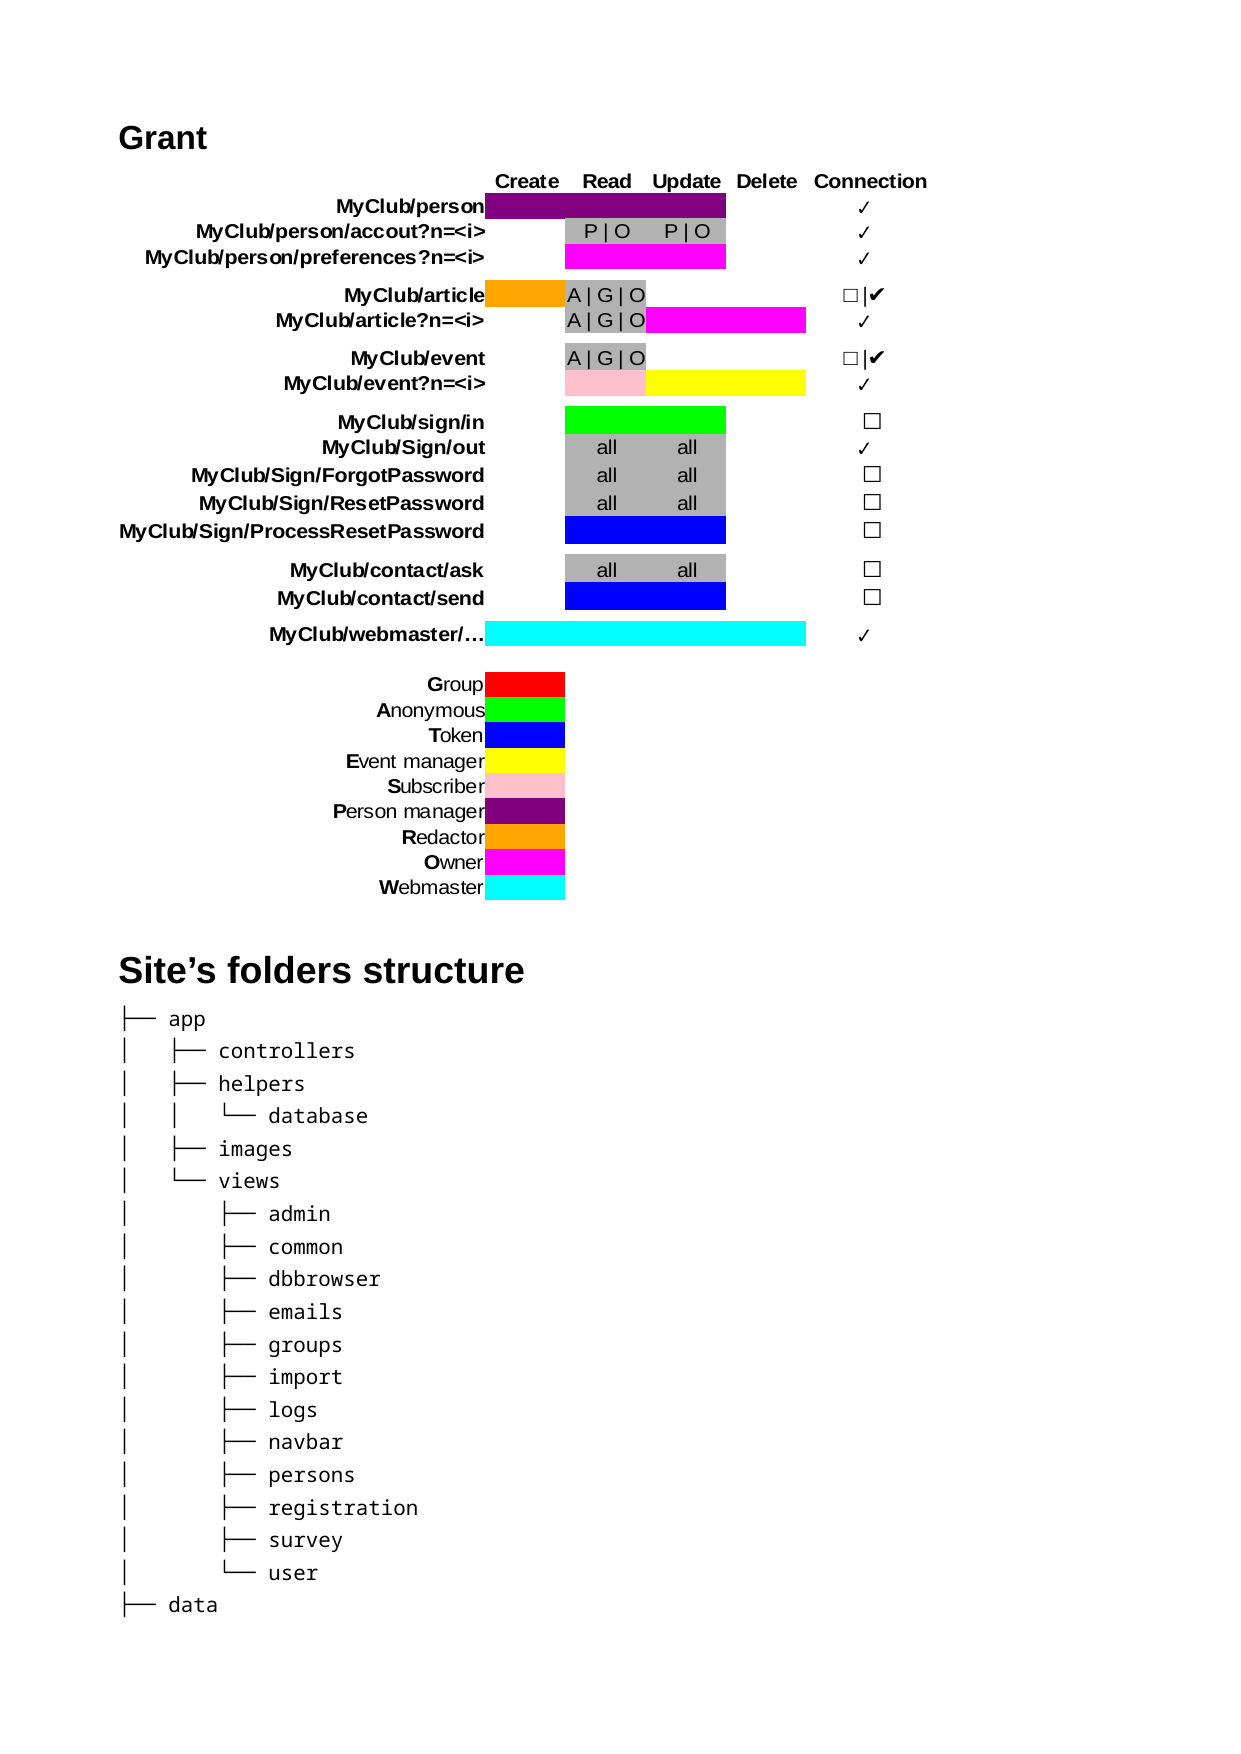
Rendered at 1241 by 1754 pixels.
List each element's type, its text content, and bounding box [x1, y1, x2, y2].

text │ └── user [118, 1558, 1122, 1586]
text │ ├── admin [118, 1199, 1122, 1228]
text │ ├── navbar [118, 1427, 1122, 1456]
text ├── data [118, 1591, 1122, 1619]
text │ ├── dbbrowser [118, 1264, 1122, 1293]
text │ ├── registration [118, 1493, 1122, 1521]
text │ ├── groups [118, 1330, 1122, 1358]
text │ ├── controllers [118, 1036, 1122, 1065]
text │ ├── logs [118, 1395, 1122, 1423]
subtitle Grant [118, 118, 1122, 157]
text │ │ └── database [118, 1101, 1122, 1130]
text │ ├── common [118, 1232, 1122, 1260]
text │ ├── helpers [118, 1069, 1122, 1097]
subtitle Site’s folders structure [118, 948, 1122, 991]
text │ ├── emails [118, 1297, 1122, 1326]
text │ └── views [118, 1167, 1122, 1195]
text │ ├── survey [118, 1525, 1122, 1554]
text │ ├── import [118, 1362, 1122, 1391]
text │ ├── persons [118, 1460, 1122, 1488]
text ├── app [118, 1004, 1122, 1032]
text │ ├── images [118, 1134, 1122, 1162]
